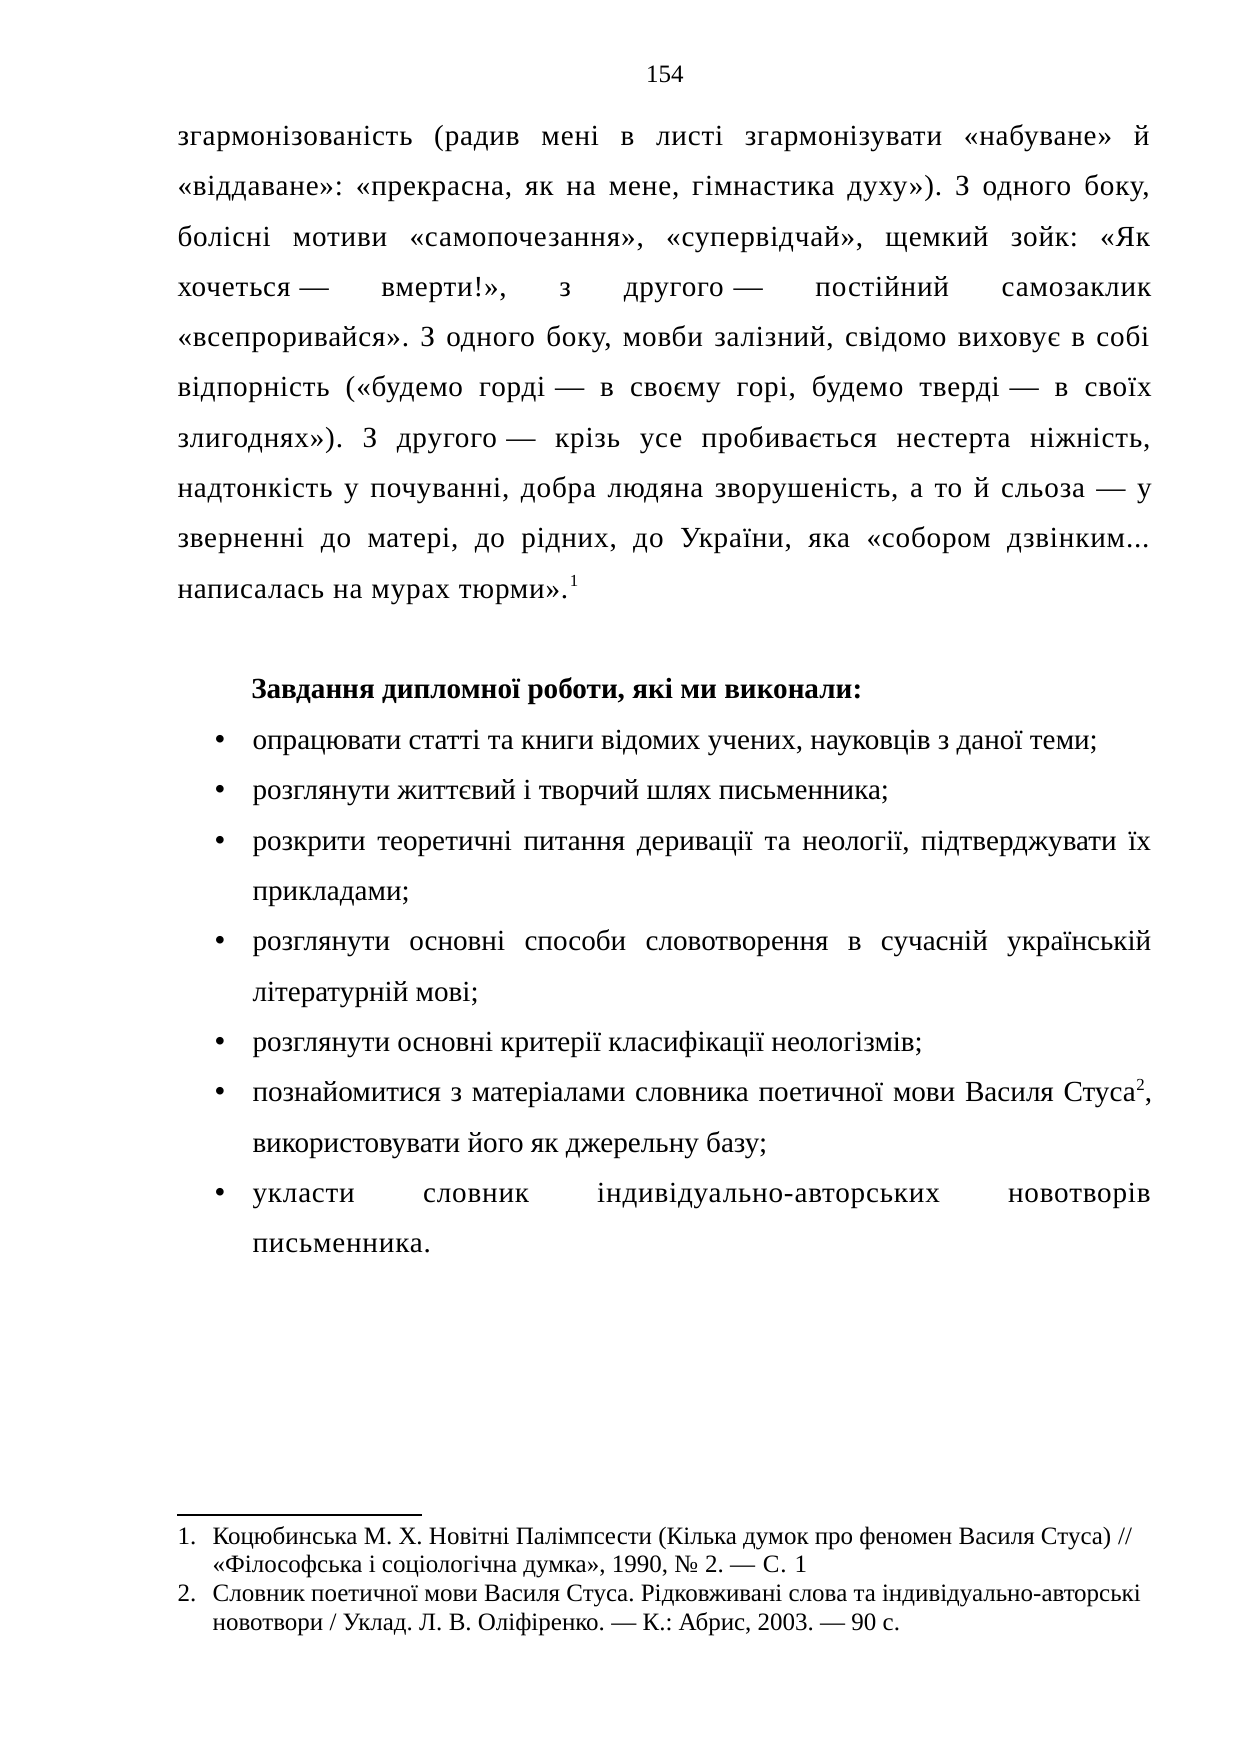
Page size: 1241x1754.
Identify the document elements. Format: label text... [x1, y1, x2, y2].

text Коцюбинська М. Х. Новітні Палімпсести (Кілька думок про феномен Василя Стуса) // «Філософська і соціологічна думка», 1990, № 2. — C. 1 [177, 1521, 1152, 1578]
list розкрити теоретичні питання деривації та неології, підтверджувати їх прикладами; [215, 823, 1152, 907]
text Завдання дипломної роботи, які ми виконали: [177, 671, 1152, 705]
list розглянути життєвий і творчий шлях письменника; [215, 772, 1152, 806]
list укласти словник індивідуально-авторських новотворів письменника. [215, 1175, 1152, 1259]
list опрацювати статті та книги відомих учених, науковців з даної теми; [215, 722, 1152, 755]
text згармонізованість (радив мені в листі згармонізувати «набуване» й «віддаване»: «прекрасна, як на мене, гімнастика духу»). З одного боку, болісні мотиви «самопочезання», «супервідчай», щемкий зойк: «Як хочеться — вмерти!», з другого — постійний самозаклик «всепроривайся». З одного боку, мовби залізний, свідомо виховує в собі відпорність («будемо горді — в своєму горі, будемо тверді — в своїх злигоднях»). З другого — крізь усе пробивається нестерта ніжність, надтонкість у почуванні, добра людяна зворушеність, а то й сльоза — у зверненні до матері, до рідних, до України, яка «собором дзвінким... написалась на мурах тюрми». [177, 118, 1152, 604]
list розглянути основні способи словотворення в сучасній українській літературній мові; [215, 923, 1152, 1007]
list Словник поетичної мови Василя Стуса. Рідковживані слова та індивідуально-авторські новотвори / Уклад. Л. В. Оліфіренко. — К.: Абрис, 2003. — 90 с. [177, 1578, 1152, 1636]
list розглянути основні критерії класифікації неологізмів; [215, 1024, 1152, 1058]
list познайомитися з матеріалами словника поетичної мови Василя Стуса, використовувати його як джерельну базу; [215, 1074, 1152, 1158]
